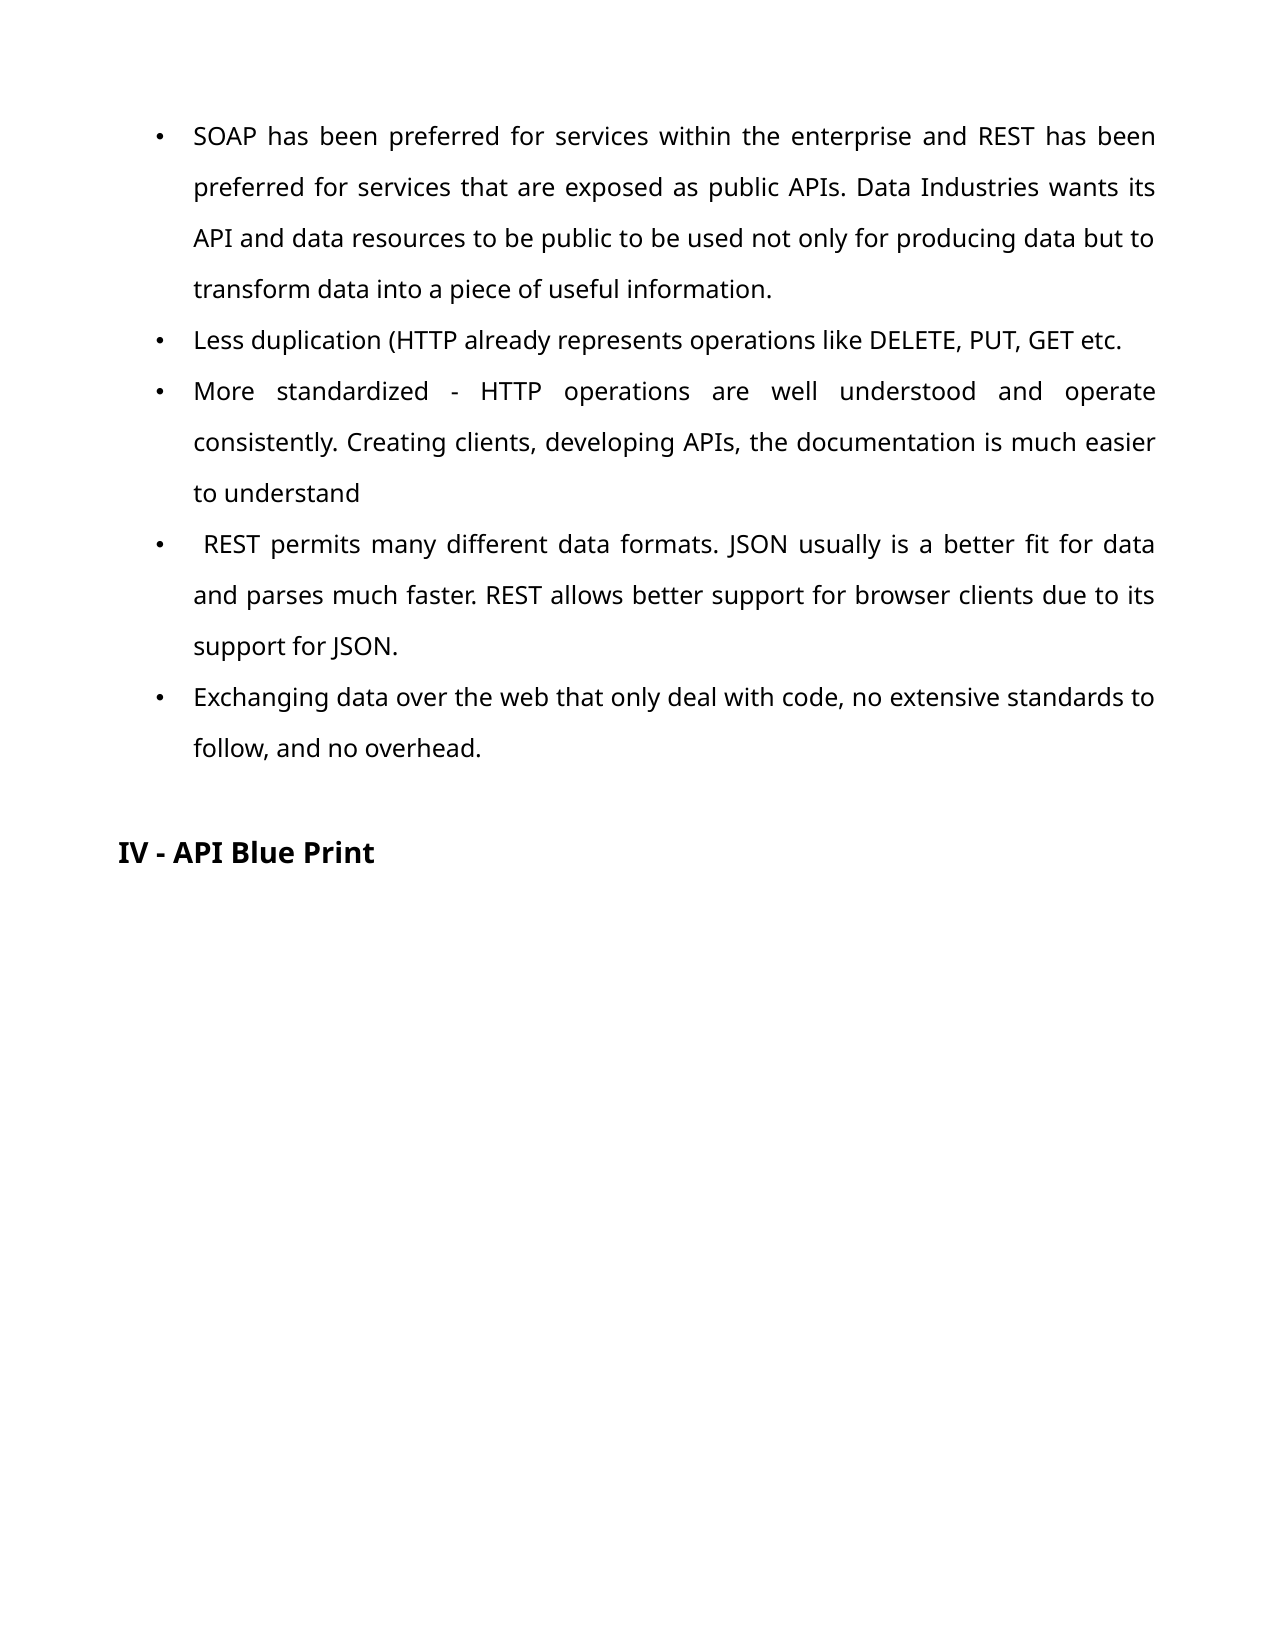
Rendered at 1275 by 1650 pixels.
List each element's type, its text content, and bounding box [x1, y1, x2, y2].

list REST permits many different data formats. JSON usually is a better fit for data and parses much faster. REST allows better support for browser clients due to its support for JSON. [156, 526, 1157, 663]
list Exchanging data over the web that only deal with code, no extensive standards to follow, and no overhead. [156, 679, 1157, 765]
list Less duplication (HTTP already represents operations like DELETE, PUT, GET etc. [156, 322, 1157, 356]
list More standardized - HTTP operations are well understood and operate consistently. Creating clients, developing APIs, the documentation is much easier to understand [156, 373, 1157, 509]
text IV - API Blue Print [118, 833, 1157, 872]
list SOAP has been preferred for services within the enterprise and REST has been preferred for services that are exposed as public APIs. Data Industries wants its API and data resources to be public to be used not only for producing data but to transform data into a piece of useful information. [156, 118, 1157, 305]
